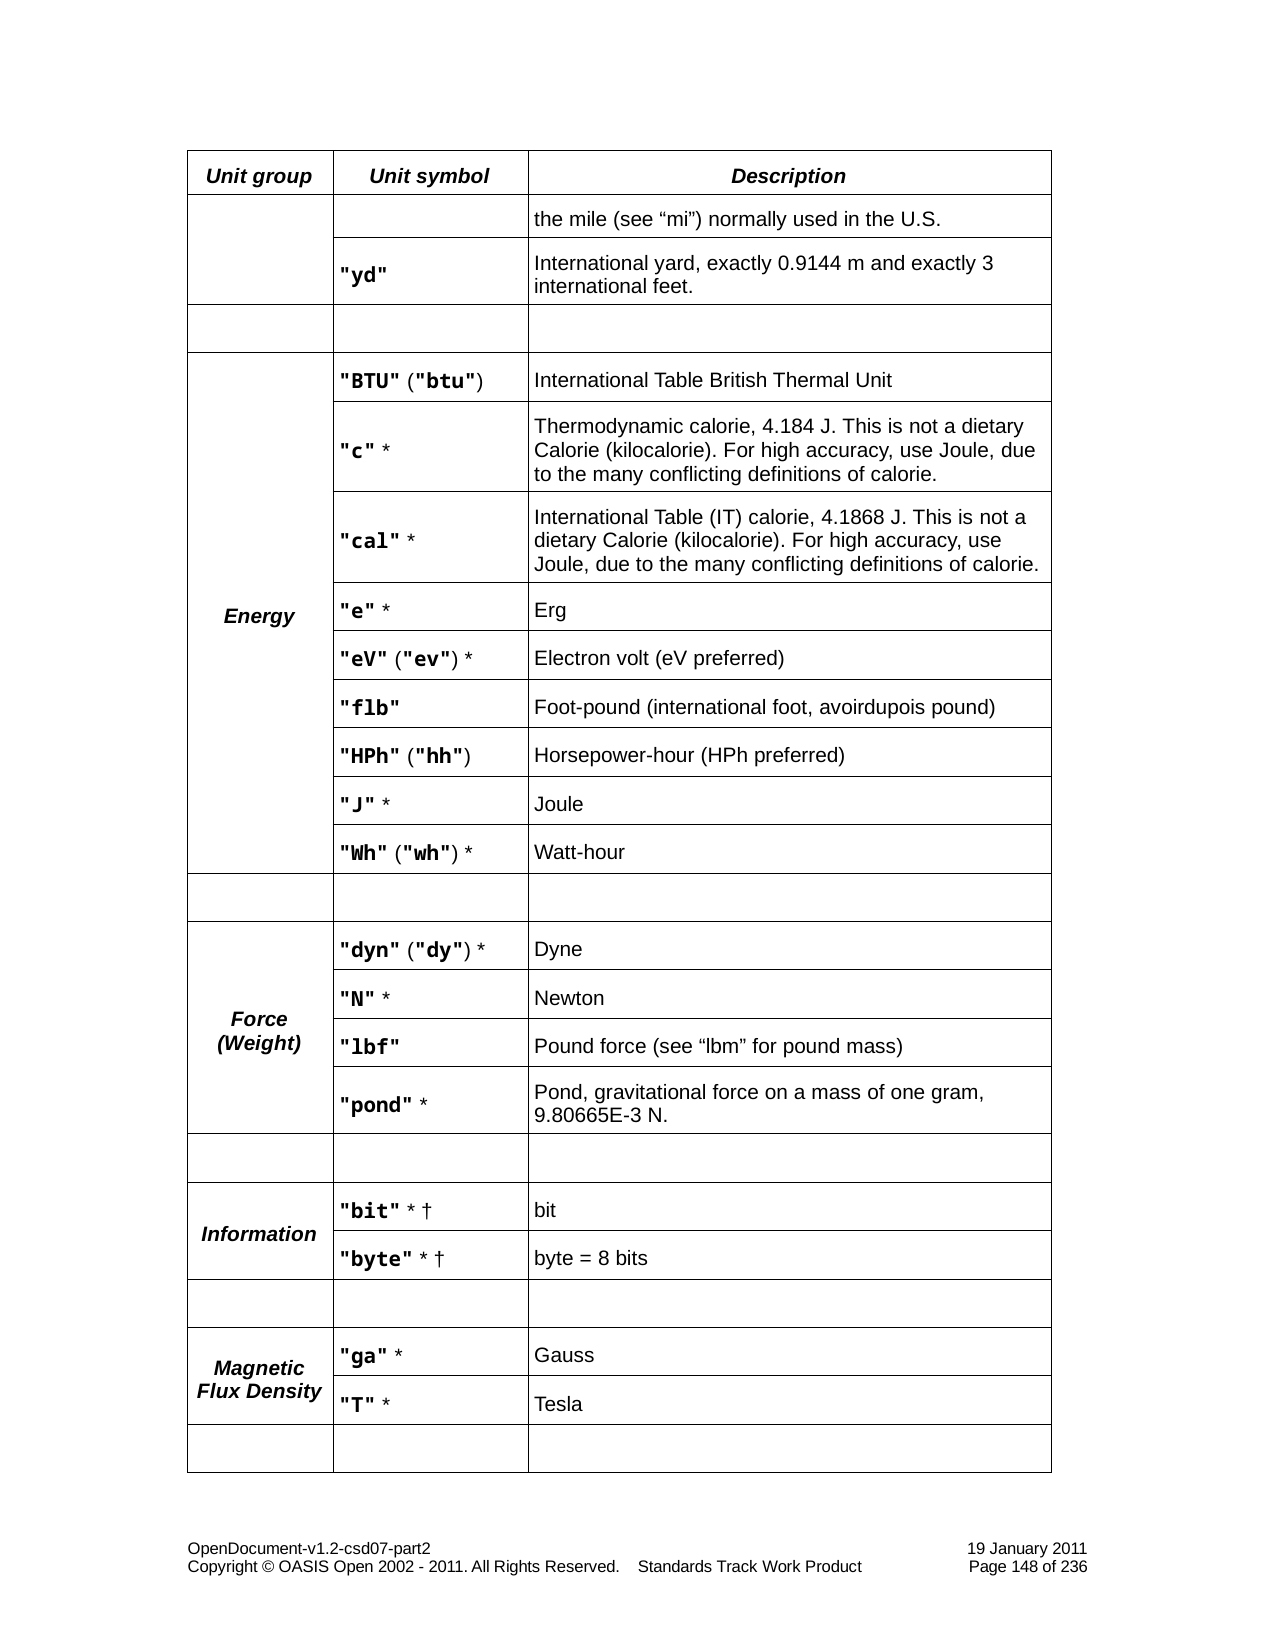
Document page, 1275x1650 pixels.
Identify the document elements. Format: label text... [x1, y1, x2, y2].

table_cell "eV" ("ev") * [334, 631, 528, 679]
table_cell [334, 1425, 528, 1472]
table_cell Newton [529, 970, 1051, 1018]
table_cell [188, 195, 333, 304]
table_cell "lbf" [334, 1019, 528, 1066]
table_cell "pond" * [334, 1067, 528, 1133]
table_cell [334, 195, 528, 237]
table_cell "J" * [334, 777, 528, 824]
table_cell Horsepower-hour (HPh preferred) [529, 728, 1051, 776]
table_header Gauss [529, 1328, 1051, 1375]
table_header "ga" * [334, 1328, 528, 1375]
table_cell "T" * [334, 1376, 528, 1424]
table_header Unit symbol [334, 151, 528, 193]
table_cell "cal" * [334, 492, 528, 582]
table_cell Thermodynamic calorie, 4.184 J. This is not a dietary Calorie (kilocalorie). For high accuracy, use Joule, due to the many conflicting definitions of calorie. [529, 402, 1051, 491]
table_cell Magnetic Flux Density [188, 1328, 333, 1424]
table_cell Tesla [529, 1376, 1051, 1424]
table_cell [334, 1134, 528, 1182]
table_header "dyn" ("dy") * [334, 922, 528, 969]
table_cell "e" * [334, 583, 528, 630]
table_cell [188, 1134, 333, 1182]
table_cell Erg [529, 583, 1051, 630]
table_header "BTU" ("btu") [334, 353, 528, 401]
table_cell the mile (see “mi”) normally used in the U.S. [529, 195, 1051, 237]
table_cell [529, 305, 1051, 352]
table_cell [188, 1280, 333, 1327]
table_header International Table British Thermal Unit [529, 353, 1051, 401]
table_cell Foot-pound (international foot, avoirdupois pound) [529, 680, 1051, 727]
table_header bit [529, 1183, 1051, 1230]
table_cell "c" * [334, 402, 528, 491]
table_cell [529, 1280, 1051, 1327]
table_cell International yard, exactly 0.9144 m and exactly 3 international feet. [529, 238, 1051, 304]
table_cell "Wh" ("wh") * [334, 825, 528, 872]
table_cell International Table (IT) calorie, 4.1868 J. This is not a dietary Calorie (kilocalorie). For high accuracy, use Joule, due to the many conflicting definitions of calorie. [529, 492, 1051, 582]
table_header Description [529, 151, 1051, 193]
table_cell "HPh" ("hh") [334, 728, 528, 776]
table_cell [529, 1425, 1051, 1472]
table_cell [334, 874, 528, 921]
table_cell "flb" [334, 680, 528, 727]
table_cell [529, 1134, 1051, 1182]
table_cell "yd" [334, 238, 528, 304]
table_cell "byte" * † [334, 1231, 528, 1278]
table_cell Force (Weight) [188, 922, 333, 1133]
table_cell Electron volt (eV preferred) [529, 631, 1051, 679]
table_cell [334, 305, 528, 352]
table_cell "N" * [334, 970, 528, 1018]
table_cell [188, 874, 333, 921]
table_cell Pond, gravitational force on a mass of one gram, 9.80665E-3 N. [529, 1067, 1051, 1133]
table_header Dyne [529, 922, 1051, 969]
table_cell Information [188, 1183, 333, 1278]
table_cell byte = 8 bits [529, 1231, 1051, 1278]
table_header Unit group [188, 151, 333, 193]
table_cell [529, 874, 1051, 921]
table_cell [188, 305, 333, 352]
table_cell [188, 1425, 333, 1472]
table_header "bit" * † [334, 1183, 528, 1230]
table_cell [334, 1280, 528, 1327]
table_cell Joule [529, 777, 1051, 824]
table_cell Energy [188, 353, 333, 872]
table_cell Watt-hour [529, 825, 1051, 872]
table_cell Pound force (see “lbm” for pound mass) [529, 1019, 1051, 1066]
